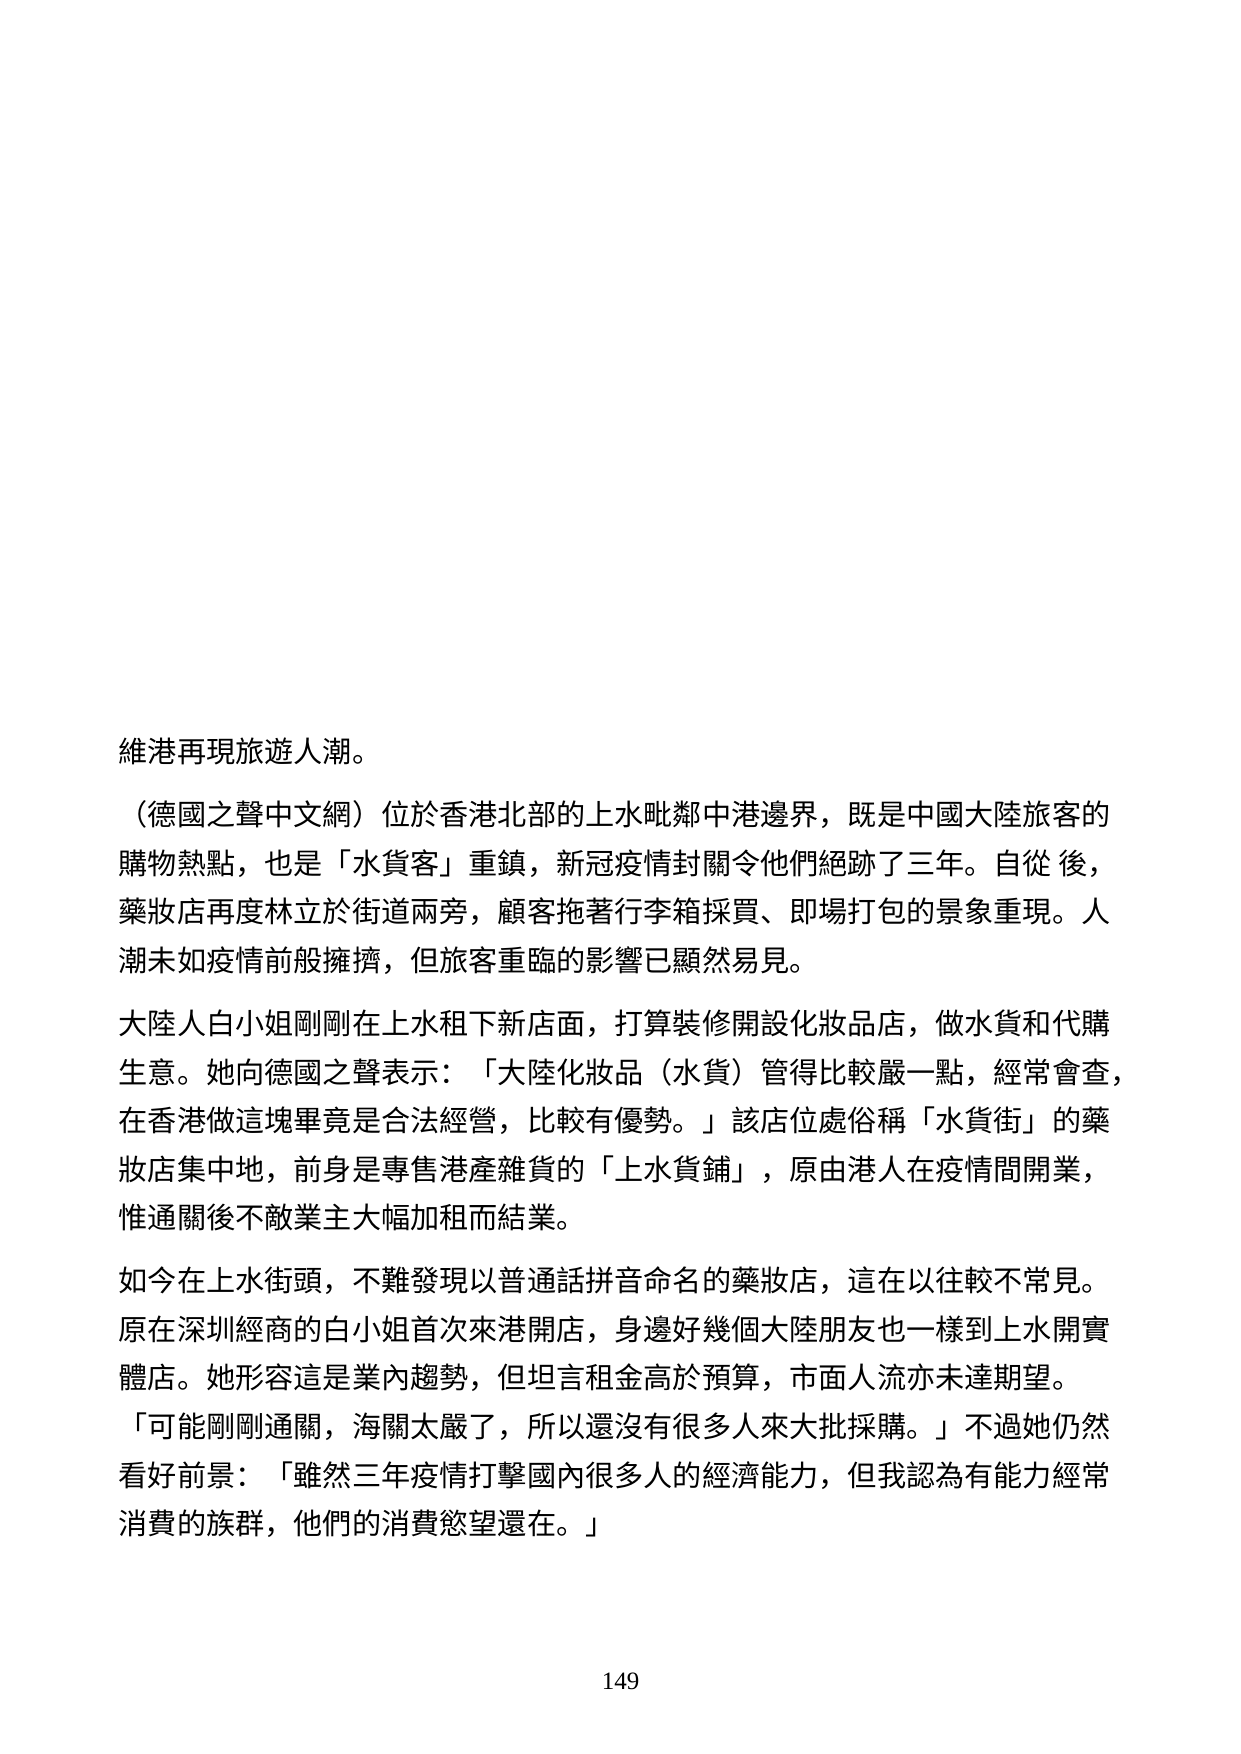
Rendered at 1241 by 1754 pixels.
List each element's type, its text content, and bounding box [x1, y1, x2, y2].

text 大陸人白小姐剛剛在上水租下新店面，打算裝修開設化妝品店，做水貨和代購生意。她向德國之聲表示：「大陸化妝品（水貨）管得比較嚴一點，經常會查，在香港做這塊畢竟是合法經營，比較有優勢。」該店位處俗稱「水貨街」的藥妝店集中地，前身是專售港產雜貨的「上水貨鋪」，原由港人在疫情間開業，惟通關後不敵業主大幅加租而結業。 [118, 1001, 1122, 1237]
text （德國之聲中文網）位於香港北部的上水毗鄰中港邊界，既是中國大陸旅客的購物熱點，也是「水貨客」重鎮，新冠疫情封關令他們絕跡了三年。自從 後，藥妝店再度林立於街道兩旁，顧客拖著行李箱採買、即場打包的景象重現。人潮未如疫情前般擁擠，但旅客重臨的影響已顯然易見。 [118, 792, 1122, 980]
text 如今在上水街頭，不難發現以普通話拼音命名的藥妝店，這在以往較不常見。原在深圳經商的白小姐首次來港開店，身邊好幾個大陸朋友也一樣到上水開實體店。她形容這是業內趨勢，但坦言租金高於預算，市面人流亦未達期望。「可能剛剛通關，海關太嚴了，所以還沒有很多人來大批採購。」不過她仍然看好前景：「雖然三年疫情打擊國內很多人的經濟能力，但我認為有能力經常消費的族群，他們的消費慾望還在。」 [118, 1258, 1122, 1543]
text 維港再現旅遊人潮。 [118, 729, 1122, 771]
